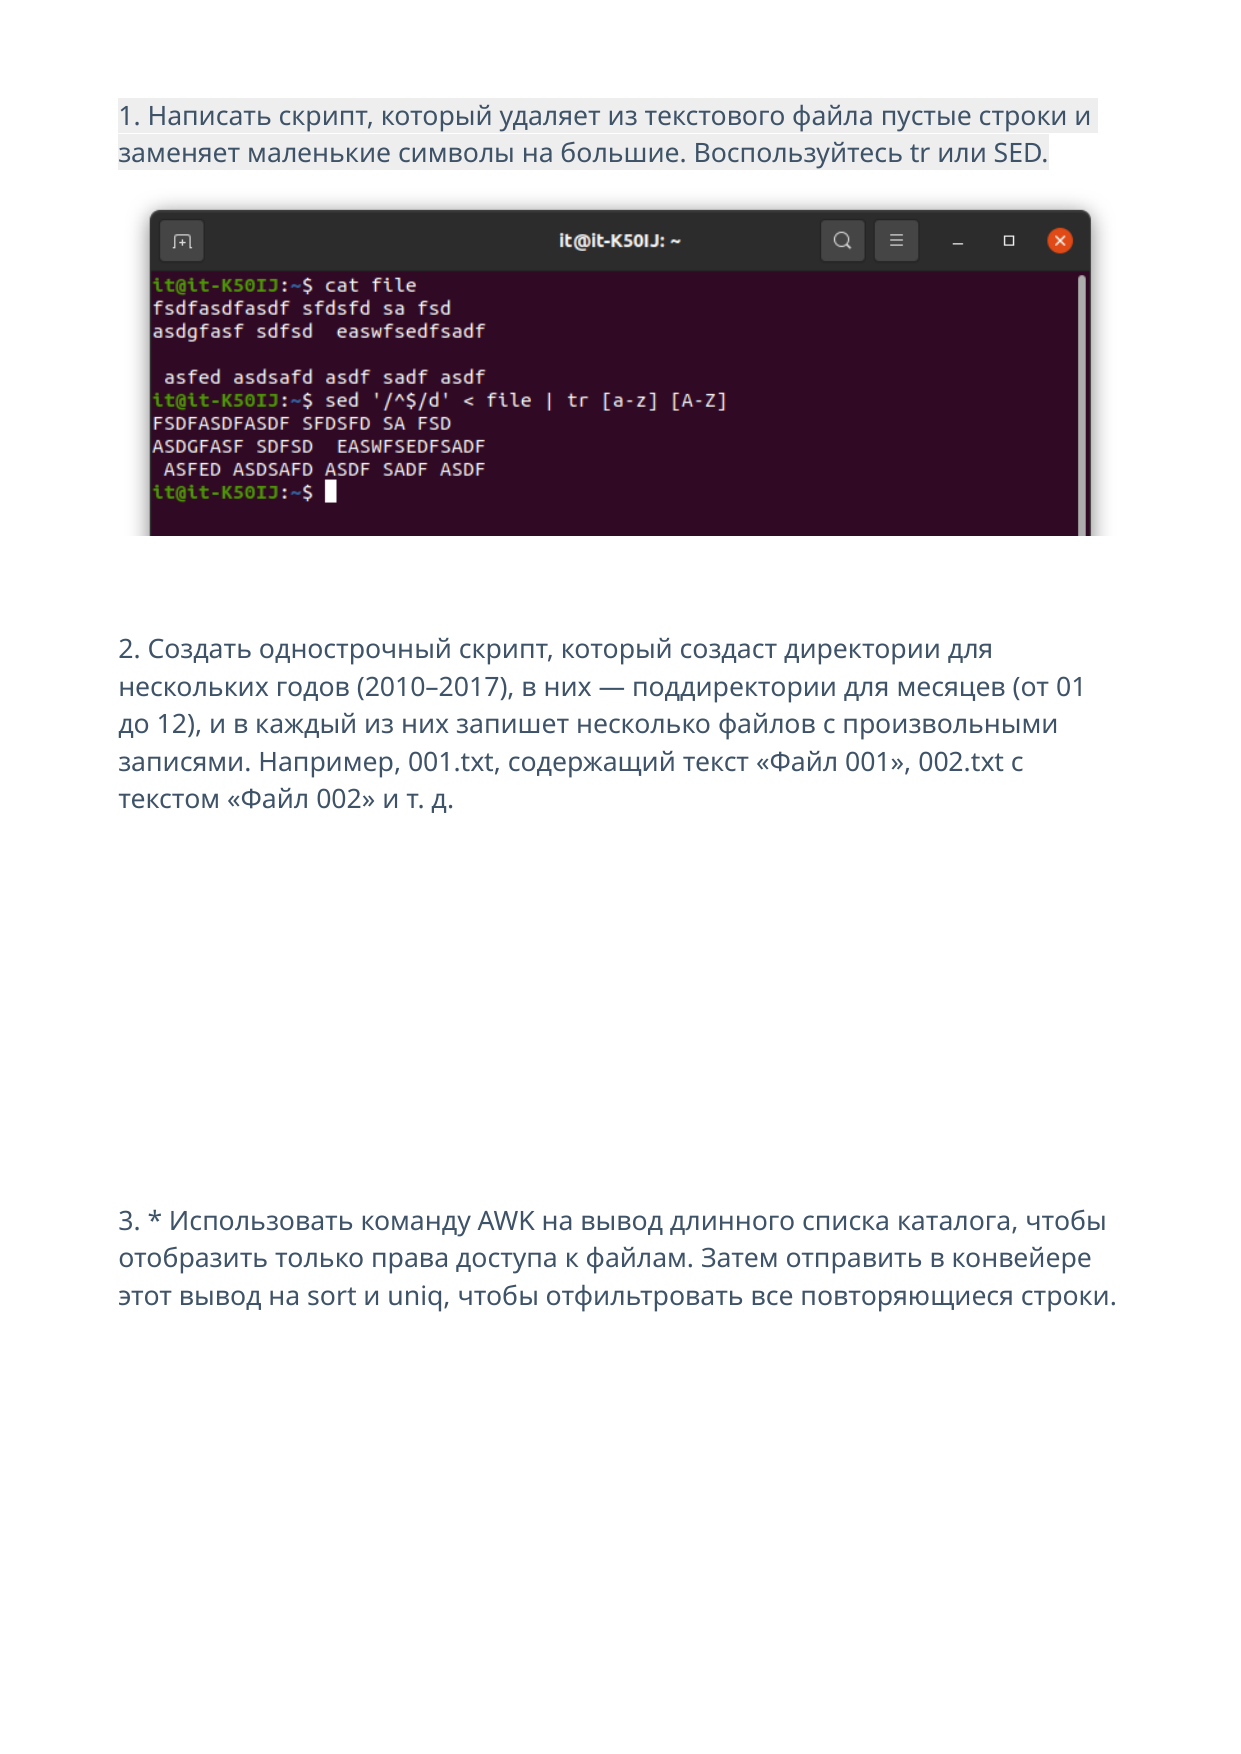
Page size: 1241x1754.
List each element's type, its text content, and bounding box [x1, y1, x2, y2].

subtitle 3. * Использовать команду AWK на вывод длинного списка каталога, чтобы отобразить только права доступа к файлам. Затем отправить в конвейере этот вывод на sort и uniq, чтобы отфильтровать все повторяющиеся строки. [118, 1201, 1122, 1313]
picture [118, 182, 1123, 536]
subtitle 2. Создать однострочный скрипт, который создаст директории для нескольких годов (2010–2017), в них — поддиректории для месяцев (от 01 до 12), и в каждый из них запишет несколько файлов с произвольными записями. Например, 001.txt, содержащий текст «Файл 001», 002.txt с текстом «Файл 002» и т. д. [118, 629, 1122, 816]
subtitle 1. Написать скрипт, который удаляет из текстового файла пустые строки и заменяет маленькие символы на большие. Воспользуйтесь tr или SED. [118, 97, 1122, 170]
